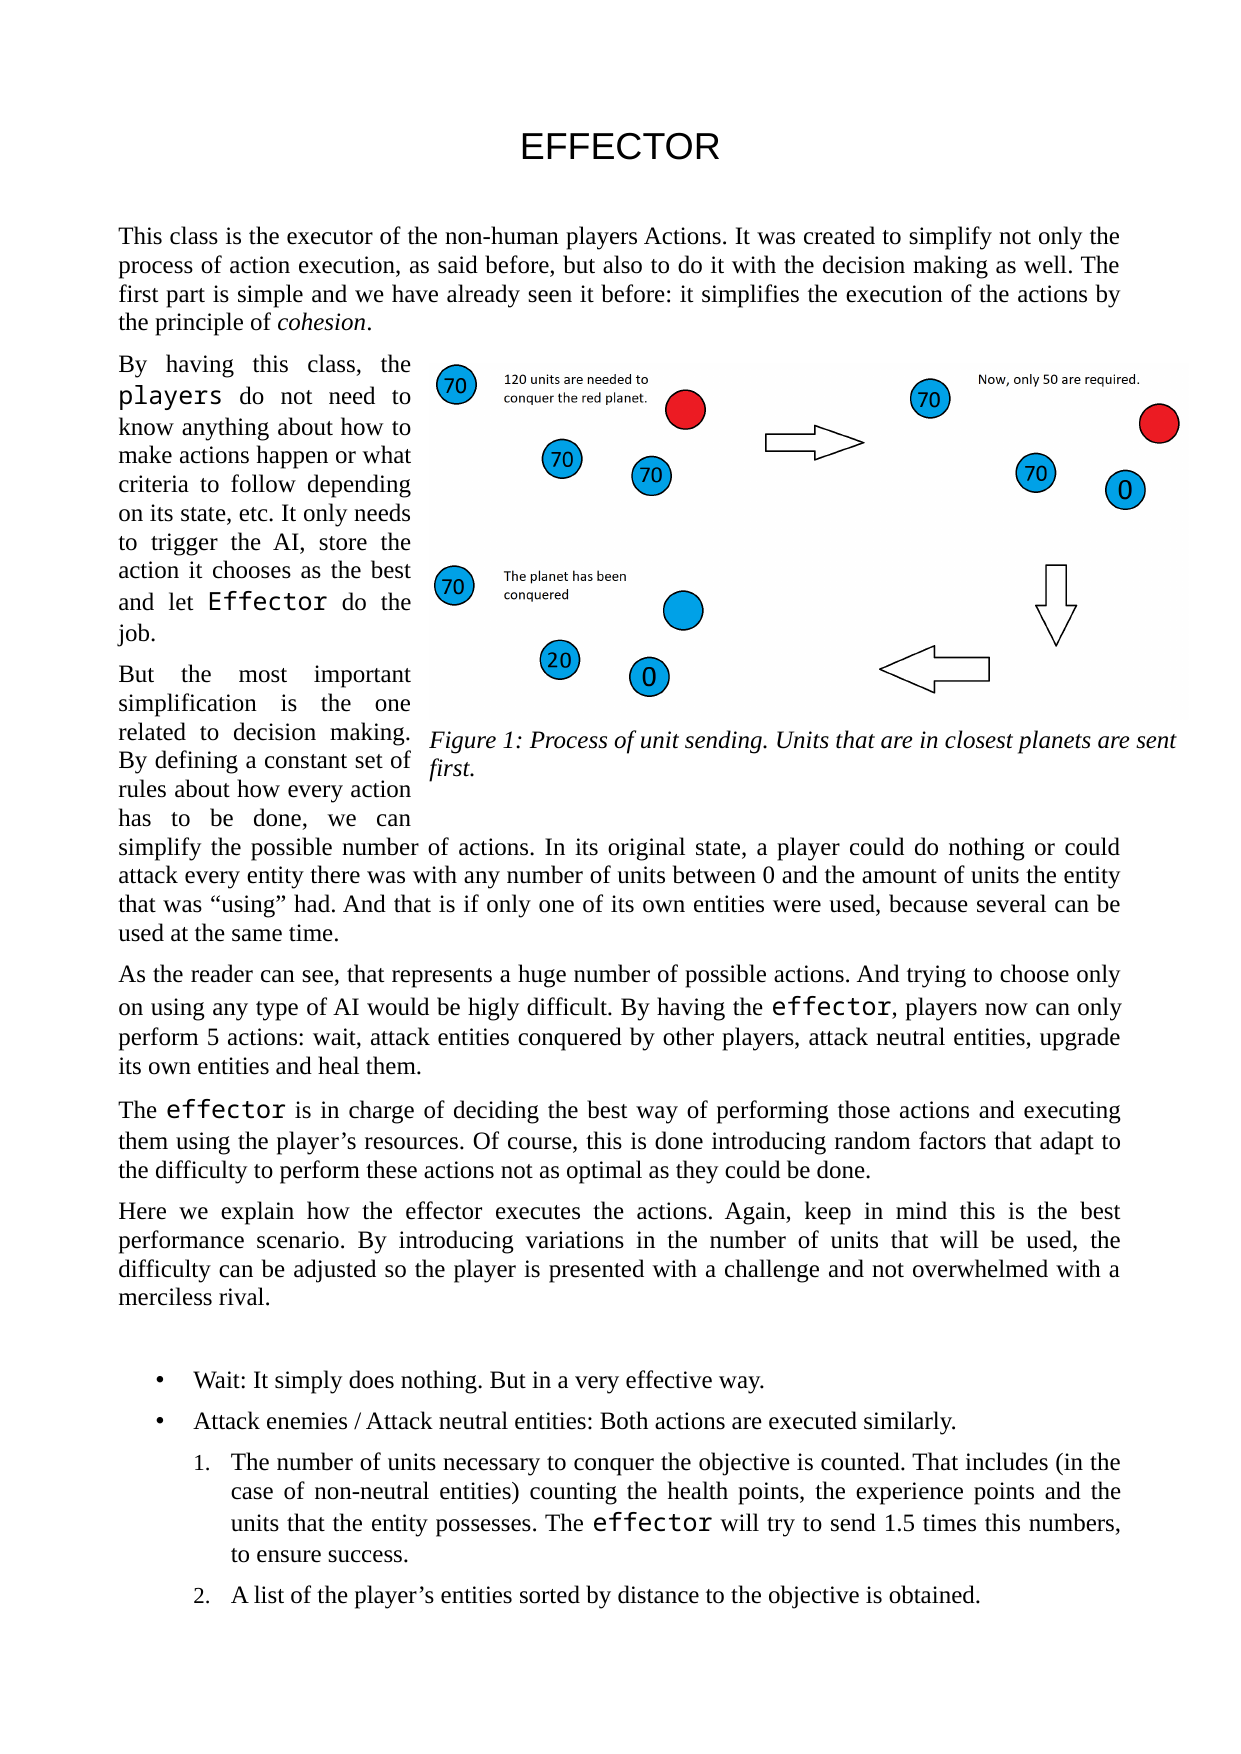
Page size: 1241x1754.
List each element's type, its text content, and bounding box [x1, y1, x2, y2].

list Attack enemies / Attack neutral entities: Both actions are executed similarly. [156, 1406, 1122, 1435]
text The effector is in charge of deciding the best way of performing those actions and executing them using the player’s resources. Of course, this is done introducing random factors that adapt to the difficulty to perform these actions not as optimal as they could be done. [118, 1092, 1122, 1184]
picture [429, 363, 1189, 720]
text Figure 1: Process of unit sending. Units that are in closest planets are sent first. [429, 720, 1189, 782]
text As the reader can see, that represents a huge number of possible actions. And trying to choose only on using any type of AI would be higly difficult. By having the effector, players now can only perform 5 actions: wait, attack entities conquered by other players, attack neutral entities, upgrade its own entities and heal them. [118, 959, 1122, 1080]
subtitle EFFECTOR [118, 124, 1122, 167]
text By having this class, the players do not need to know anything about how to make actions happen or what criteria to follow depending on its state, etc. It only needs to trigger the AI, store the action it chooses as the best and let Effector do the job. [118, 349, 1189, 647]
text This class is the executor of the non-human players Actions. It was created to simplify not only the process of action execution, as said before, but also to do it with the decision making as well. The first part is simple and we have already seen it before: it simplifies the execution of the actions by the principle of cohesion. [118, 221, 1122, 336]
list A list of the player’s entities sorted by distance to the objective is obtained. [193, 1580, 1122, 1609]
text Here we explain how the effector executes the actions. Again, keep in mind this is the best performance scenario. By introducing variations in the number of units that will be used, the difficulty can be adjusted so the player is presented with a challenge and not overwhelmed with a merciless rival. [118, 1196, 1122, 1311]
list The number of units necessary to conquer the objective is counted. That includes (in the case of non-neutral entities) counting the health points, the experience points and the units that the entity possesses. The effector will try to send 1.5 times this numbers, to ensure success. [193, 1447, 1122, 1568]
list Wait: It simply does nothing. But in a very effective way. [156, 1365, 1122, 1394]
text But the most important simplification is the one related to decision making. By defining a constant set of rules about how every action has to be done, we can simplify the possible number of actions. In its original state, a player could do nothing or could attack every entity there was with any number of units between 0 and the amount of units the entity that was “using” had. And that is if only one of its own entities were used, because several can be used at the same time. [118, 659, 1122, 947]
